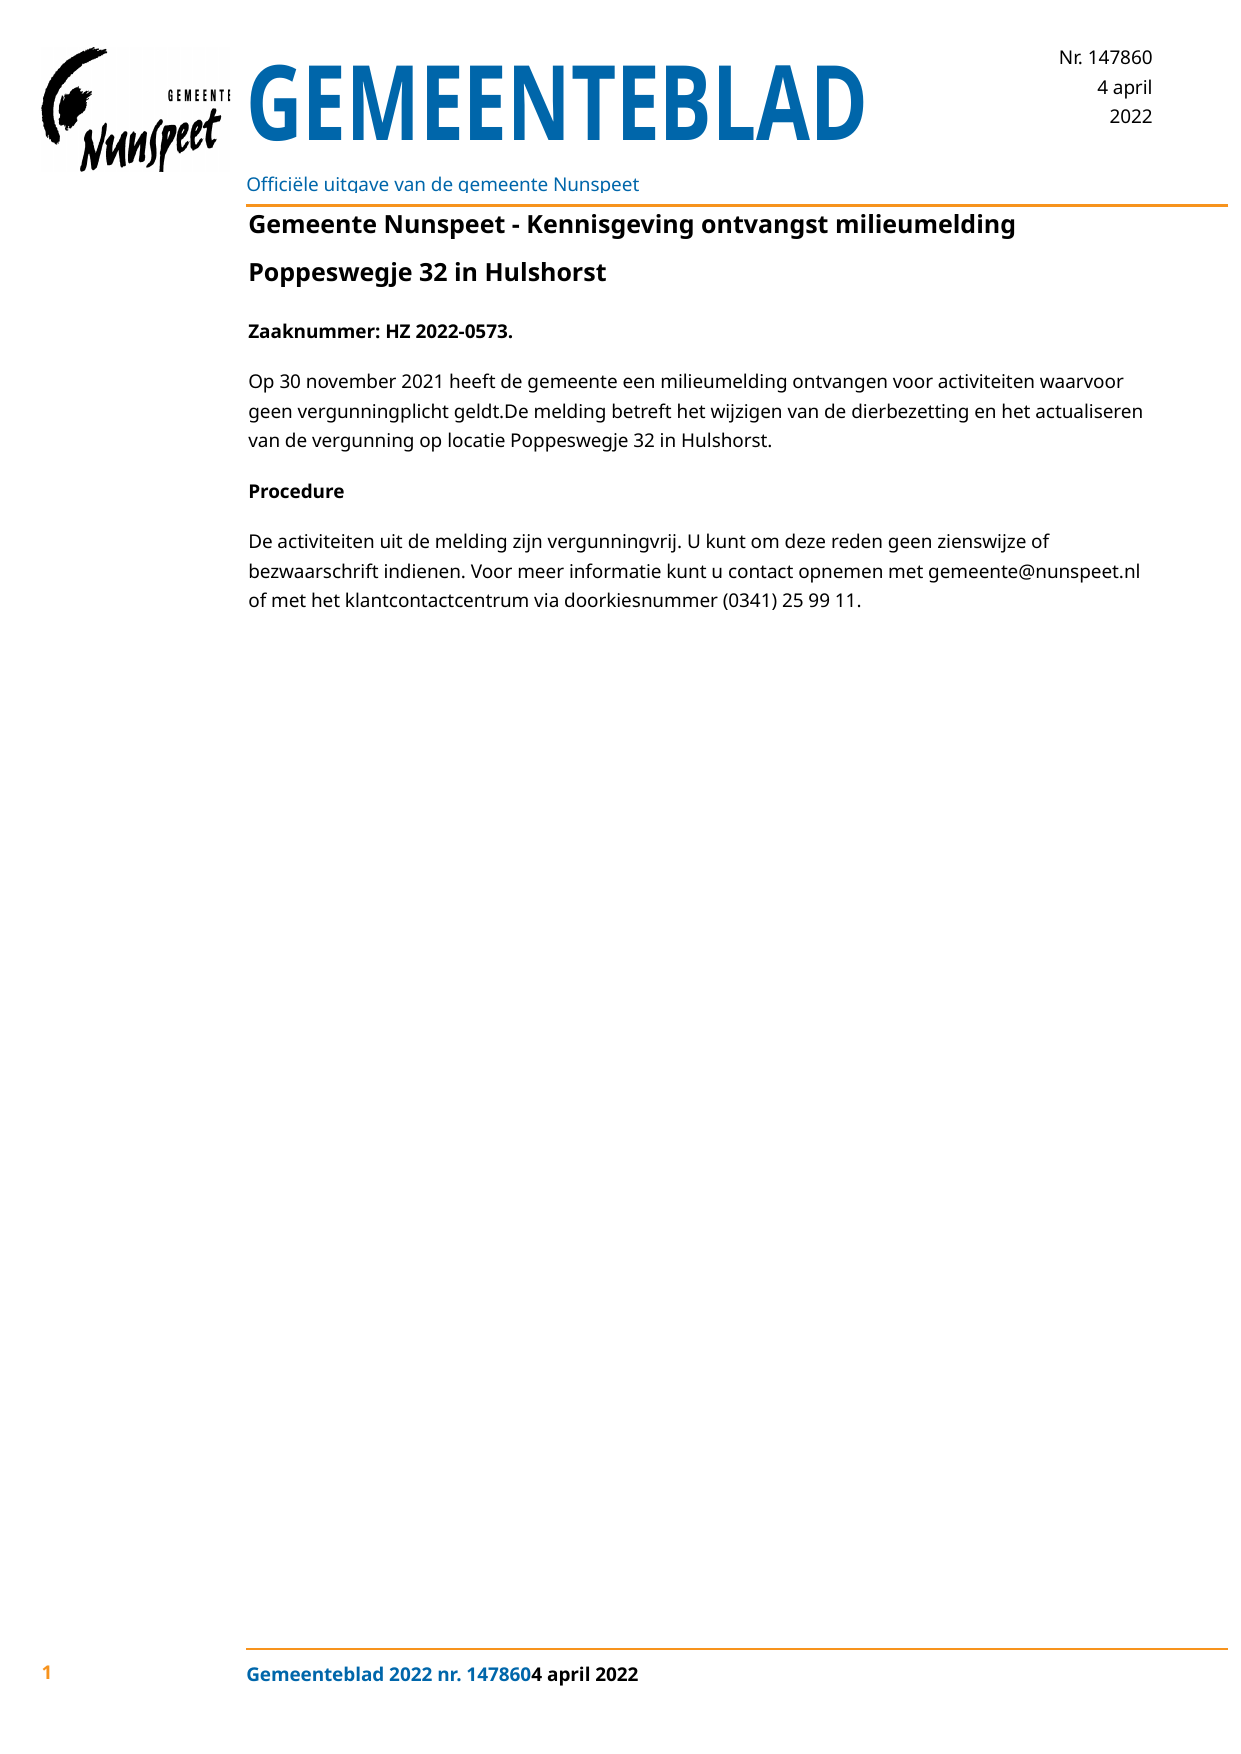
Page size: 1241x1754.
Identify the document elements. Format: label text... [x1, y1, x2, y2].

picture [41, 47, 231, 172]
text De activiteiten uit de melding zijn vergunningvrij. U kunt om deze reden geen zienswijze of bezwaarschrift indienen. Voor meer informatie kunt u contact opnemen met gemeente@nunspeet.nl of met het klantcontactcentrum via doorkiesnummer (0341) 25 99 11. [248, 528, 1152, 613]
text Procedure [248, 478, 1152, 504]
text Op 30 november 2021 heeft de gemeente een milieumelding ontvangen voor activiteiten waarvoor geen vergunningplicht geldt.De melding betreft het wijzigen van de dierbezetting en het actualiseren van de vergunning op locatie Poppeswegje 32 in Hulshorst. [248, 368, 1152, 453]
text Zaaknummer: HZ 2022-0573. [248, 318, 1152, 344]
text Gemeente Nunspeet - Kennisgeving ontvangst milieumelding Poppeswegje 32 in Hulshorst [248, 207, 1152, 288]
